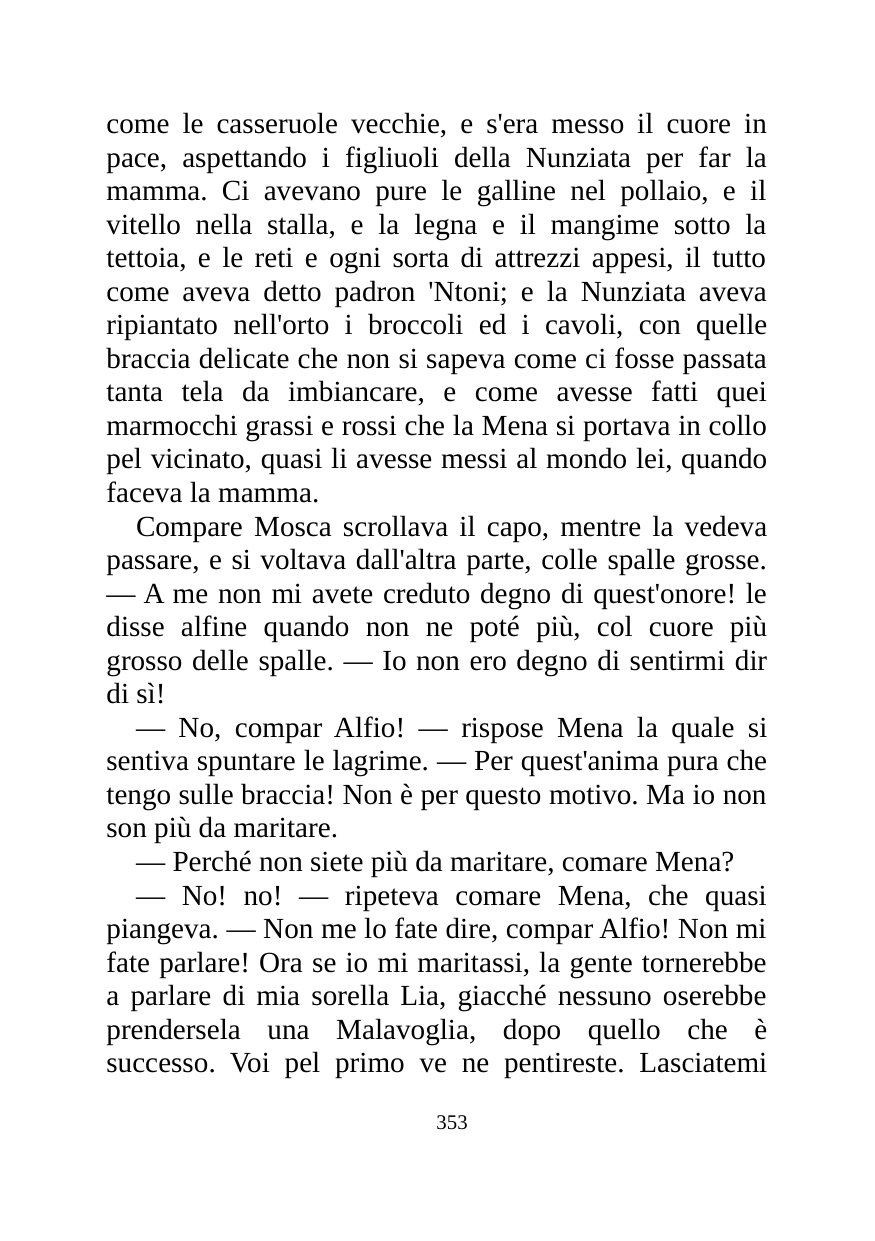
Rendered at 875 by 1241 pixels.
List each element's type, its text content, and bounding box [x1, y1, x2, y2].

text — Perché non siete più da maritare, comare Mena? [106, 844, 768, 878]
text — No, compar Alfio! — rispose Mena la quale si sentiva spuntare le lagrime. — Per quest'anima pura che tengo sulle braccia! Non è per questo motivo. Ma io non son più da maritare. [106, 710, 768, 844]
text come le casseruole vecchie, e s'era messo il cuore in pace, aspettando i figliuoli della Nunziata per far la mamma. Ci avevano pure le galline nel pollaio, e il vitello nella stalla, e la legna e il mangime sotto la tettoia, e le reti e ogni sorta di attrezzi appesi, il tutto come aveva detto padron 'Ntoni; e la Nunziata aveva ripiantato nell'orto i broccoli ed i cavoli, con quelle braccia delicate che non si sapeva come ci fosse passata tanta tela da imbiancare, e come avesse fatti quei marmocchi grassi e rossi che la Mena si portava in collo pel vicinato, quasi li avesse messi al mondo lei, quando faceva la mamma. [106, 106, 768, 509]
text — No! no! — ripeteva comare Mena, che quasi piangeva. — Non me lo fate dire, compar Alfio! Non mi fate parlare! Ora se io mi maritassi, la gente tornerebbe a parlare di mia sorella Lia, giacché nessuno oserebbe prendersela una Malavoglia, dopo quello che è successo. Voi pel primo ve ne pentireste. Lasciatemi [106, 878, 768, 1079]
text Compare Mosca scrollava il capo, mentre la vedeva passare, e si voltava dall'altra parte, colle spalle grosse. — A me non mi avete creduto degno di quest'onore! le disse alfine quando non ne poté più, col cuore più grosso delle spalle. — Io non ero degno di sentirmi dir di sì! [106, 509, 768, 710]
